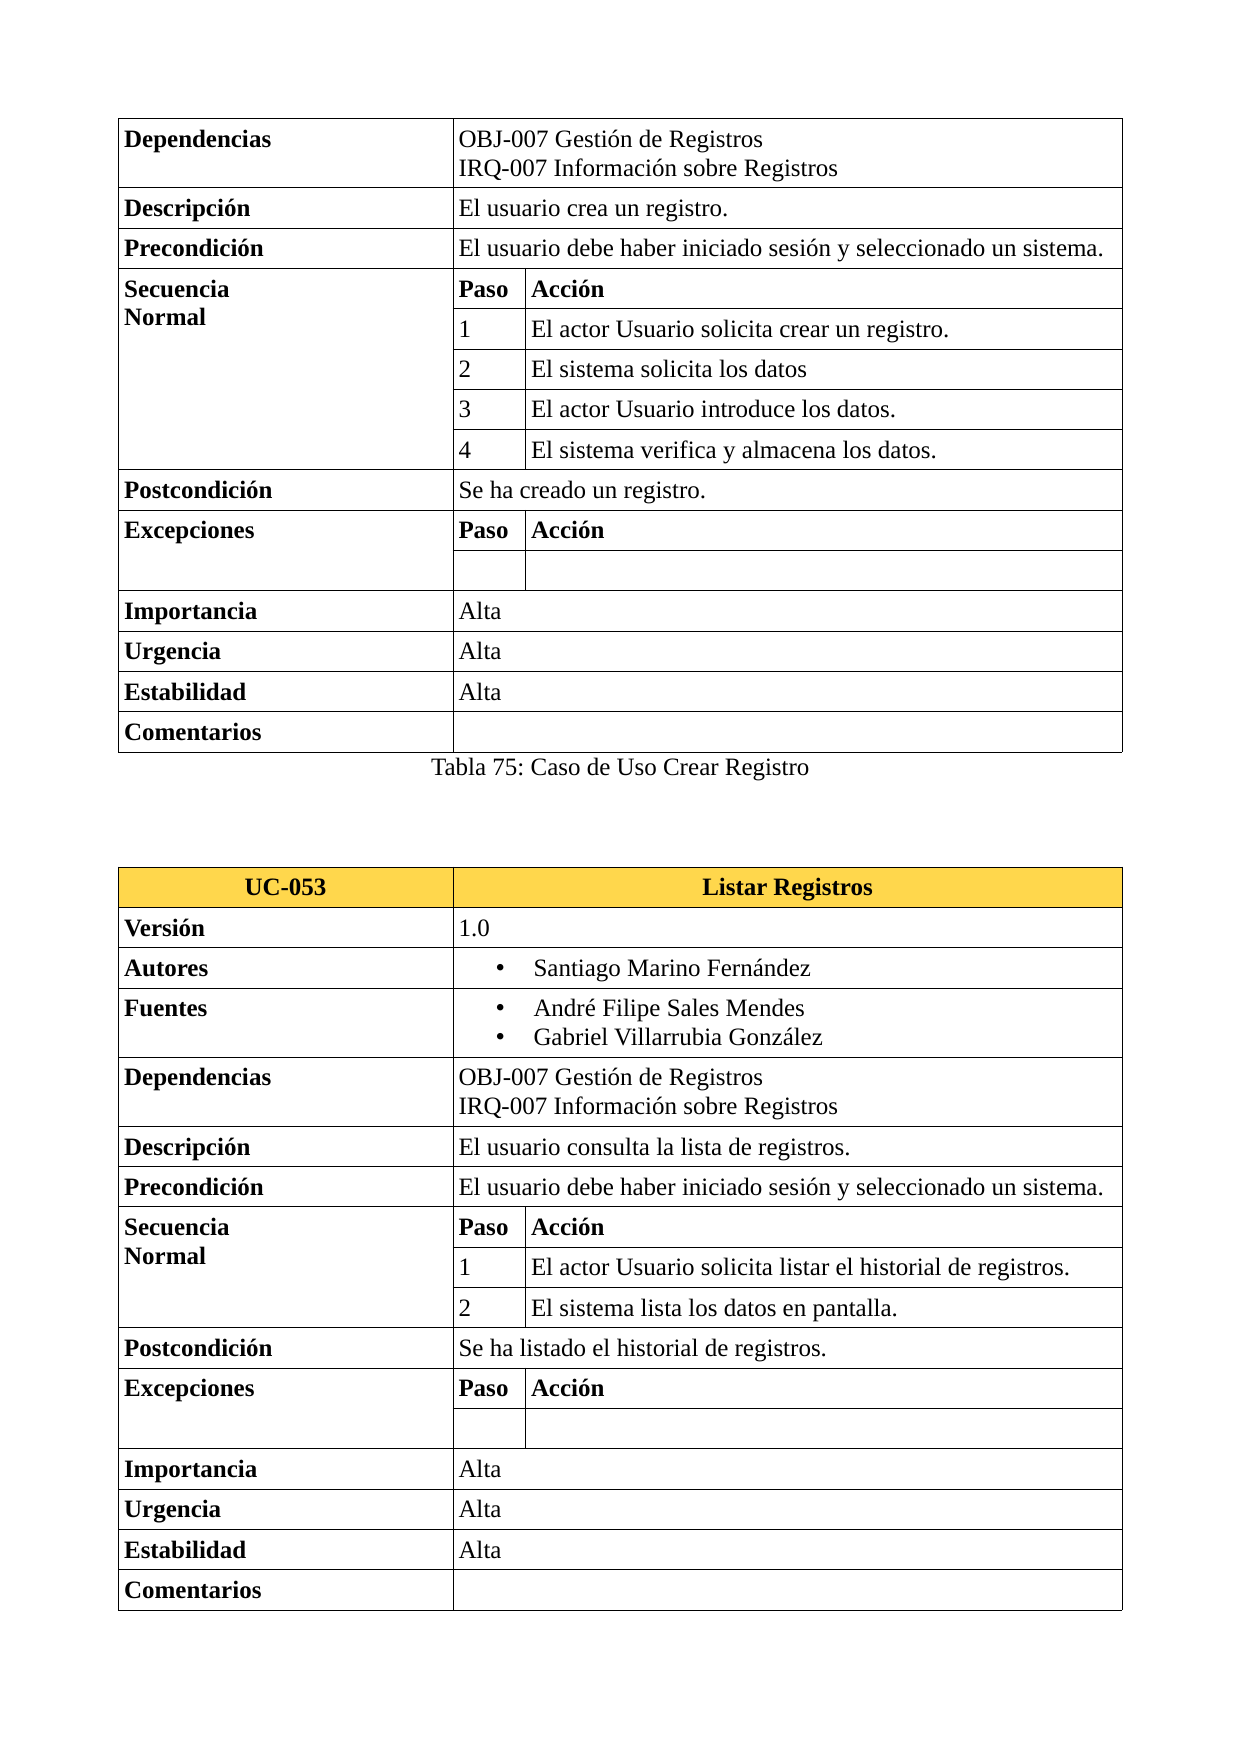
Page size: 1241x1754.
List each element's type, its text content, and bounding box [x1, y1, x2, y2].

table_cell El actor Usuario introduce los datos. [526, 390, 1122, 429]
table_cell Santiago Marino Fernández [454, 948, 1122, 988]
table_cell Precondición [119, 1167, 453, 1206]
table_cell [454, 1409, 525, 1448]
table_cell El sistema lista los datos en pantalla. [526, 1288, 1122, 1327]
table_cell Urgencia [119, 1490, 453, 1529]
table_header UC-053 [119, 868, 453, 907]
table_cell Dependencias [119, 1058, 453, 1126]
table_cell Excepciones [119, 511, 453, 590]
table_cell Fuentes [119, 989, 453, 1057]
table_cell OBJ-007 Gestión de Registros IRQ-007 Información sobre Registros [454, 119, 1122, 187]
table_header Listar Registros [454, 868, 1122, 907]
table_cell Excepciones [119, 1369, 453, 1448]
table_cell Paso [454, 511, 525, 550]
table_cell Alta [454, 591, 1122, 631]
table_cell El sistema verifica y almacena los datos. [526, 430, 1122, 469]
table_cell 4 [454, 430, 525, 469]
table_cell Estabilidad [119, 672, 453, 711]
table_cell El actor Usuario solicita listar el historial de registros. [526, 1248, 1122, 1287]
table_cell Estabilidad [119, 1530, 453, 1569]
table_cell Secuencia Normal [119, 1207, 453, 1327]
table_cell 1 [454, 309, 525, 348]
table_cell Acción [526, 1369, 1122, 1408]
table_cell Alta [454, 1449, 1122, 1488]
table_cell Alta [454, 632, 1122, 671]
table_cell Paso [454, 1369, 525, 1408]
table_cell El usuario crea un registro. [454, 188, 1122, 227]
table_cell Importancia [119, 591, 453, 631]
table_cell Versión [119, 908, 453, 947]
table_cell Se ha listado el historial de registros. [454, 1328, 1122, 1368]
table_cell Acción [526, 1207, 1122, 1247]
table_cell Comentarios [119, 1570, 453, 1609]
table_cell 3 [454, 390, 525, 429]
table_cell Alta [454, 672, 1122, 711]
table_cell Postcondición [119, 470, 453, 510]
table_cell [454, 712, 1122, 752]
table_cell 1.0 [454, 908, 1122, 947]
table_cell Descripción [119, 188, 453, 227]
table_cell Urgencia [119, 632, 453, 671]
table_cell 2 [454, 1288, 525, 1327]
table_cell Se ha creado un registro. [454, 470, 1122, 510]
table_cell Acción [526, 511, 1122, 550]
table_cell Paso [454, 1207, 525, 1247]
table_cell Comentarios [119, 712, 453, 752]
table_cell Paso [454, 269, 525, 308]
table_cell Postcondición [119, 1328, 453, 1368]
table_cell 2 [454, 350, 525, 389]
table_cell [454, 1570, 1122, 1609]
table_cell Descripción [119, 1127, 453, 1166]
table_cell El sistema solicita los datos [526, 350, 1122, 389]
table_cell Alta [454, 1490, 1122, 1529]
table_cell Secuencia Normal [119, 269, 453, 469]
text Tabla 75: Caso de Uso Crear Registro [118, 753, 1122, 780]
table_cell El usuario debe haber iniciado sesión y seleccionado un sistema. [454, 229, 1122, 268]
table_cell Alta [454, 1530, 1122, 1569]
table_cell Acción [526, 269, 1122, 308]
table_cell [526, 551, 1122, 590]
table_cell [526, 1409, 1122, 1448]
table_cell El actor Usuario solicita crear un registro. [526, 309, 1122, 348]
table_cell 1 [454, 1248, 525, 1287]
table_cell Dependencias [119, 119, 453, 187]
table_cell [454, 551, 525, 590]
table_cell André Filipe Sales Mendes Gabriel Villarrubia González [454, 989, 1122, 1057]
table_cell OBJ-007 Gestión de Registros IRQ-007 Información sobre Registros [454, 1058, 1122, 1126]
table_cell Importancia [119, 1449, 453, 1488]
table_cell Precondición [119, 229, 453, 268]
table_cell El usuario debe haber iniciado sesión y seleccionado un sistema. [454, 1167, 1122, 1206]
table_cell Autores [119, 948, 453, 988]
table_cell El usuario consulta la lista de registros. [454, 1127, 1122, 1166]
